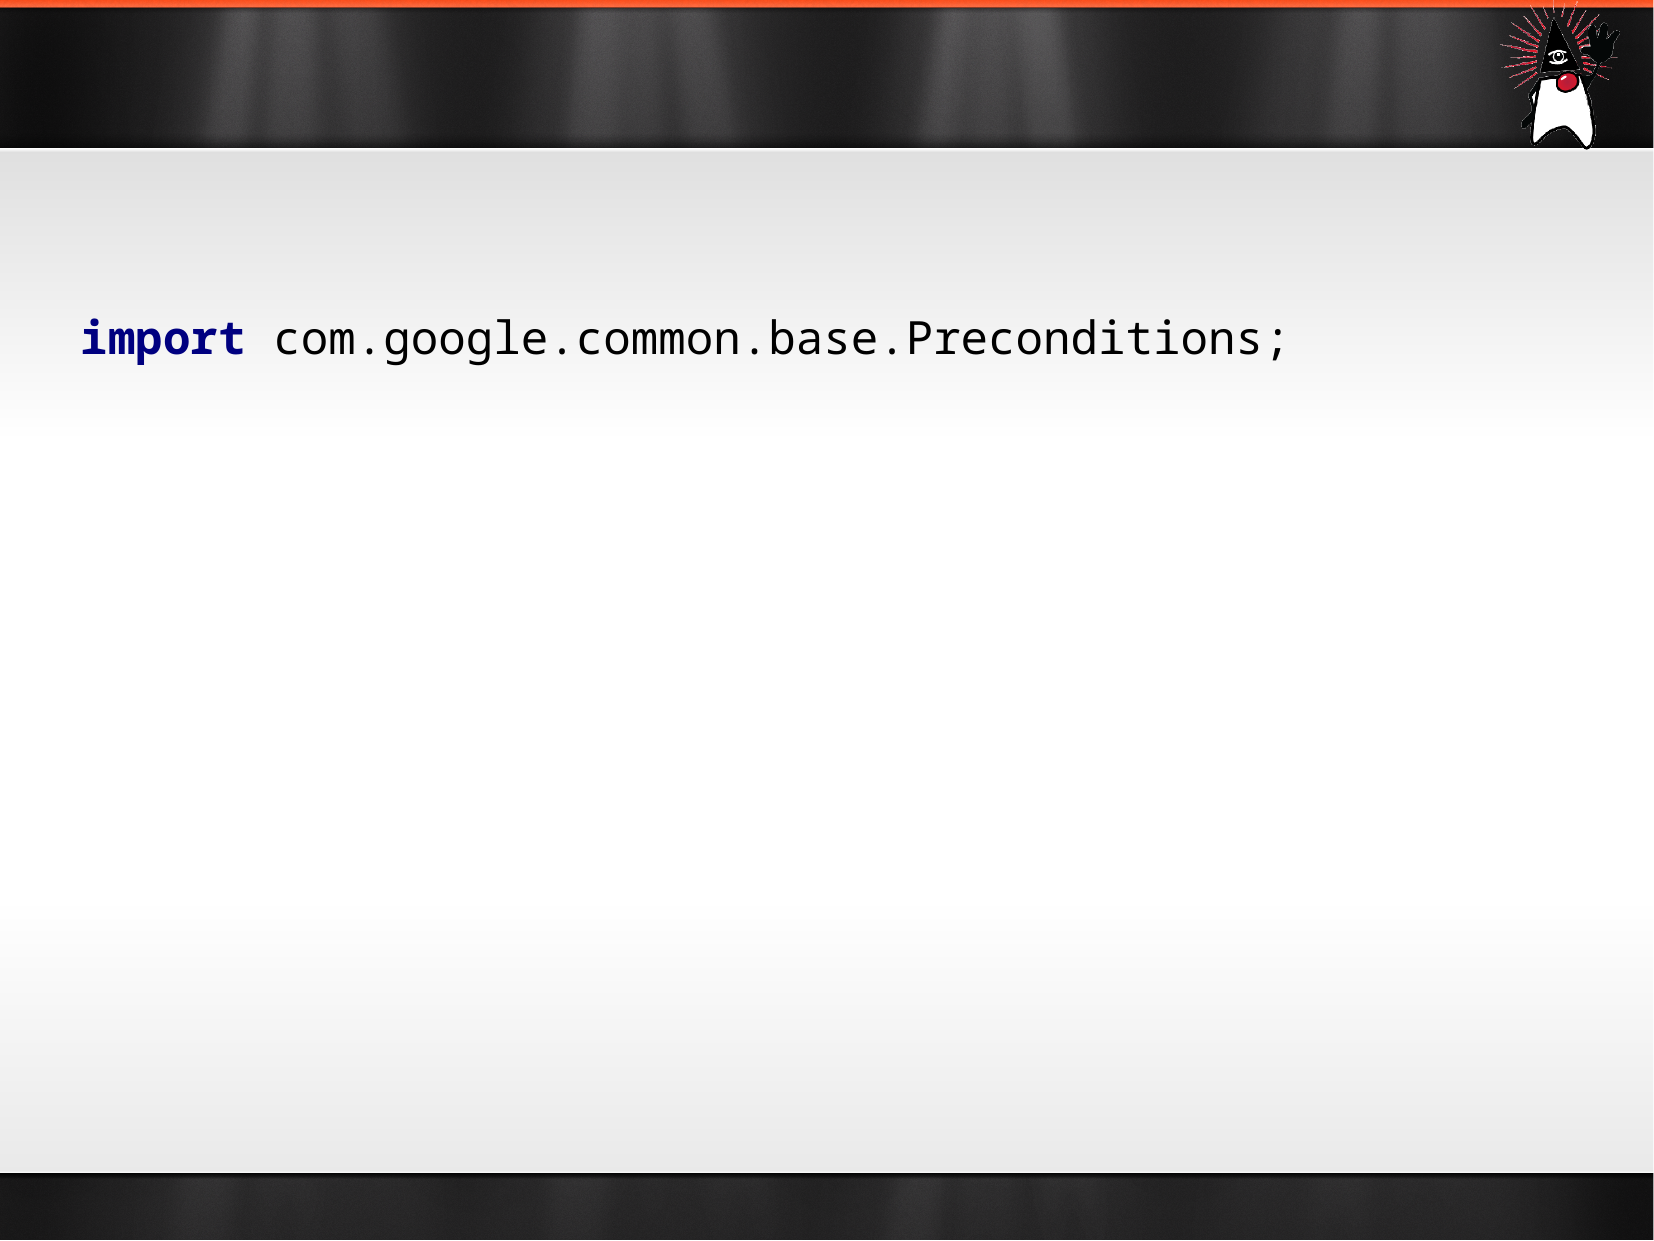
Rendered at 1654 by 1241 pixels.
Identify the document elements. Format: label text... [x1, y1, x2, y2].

picture [0, 0, 1654, 1240]
subtitle import com.google.common.base.Preconditions; [80, 305, 1654, 1125]
